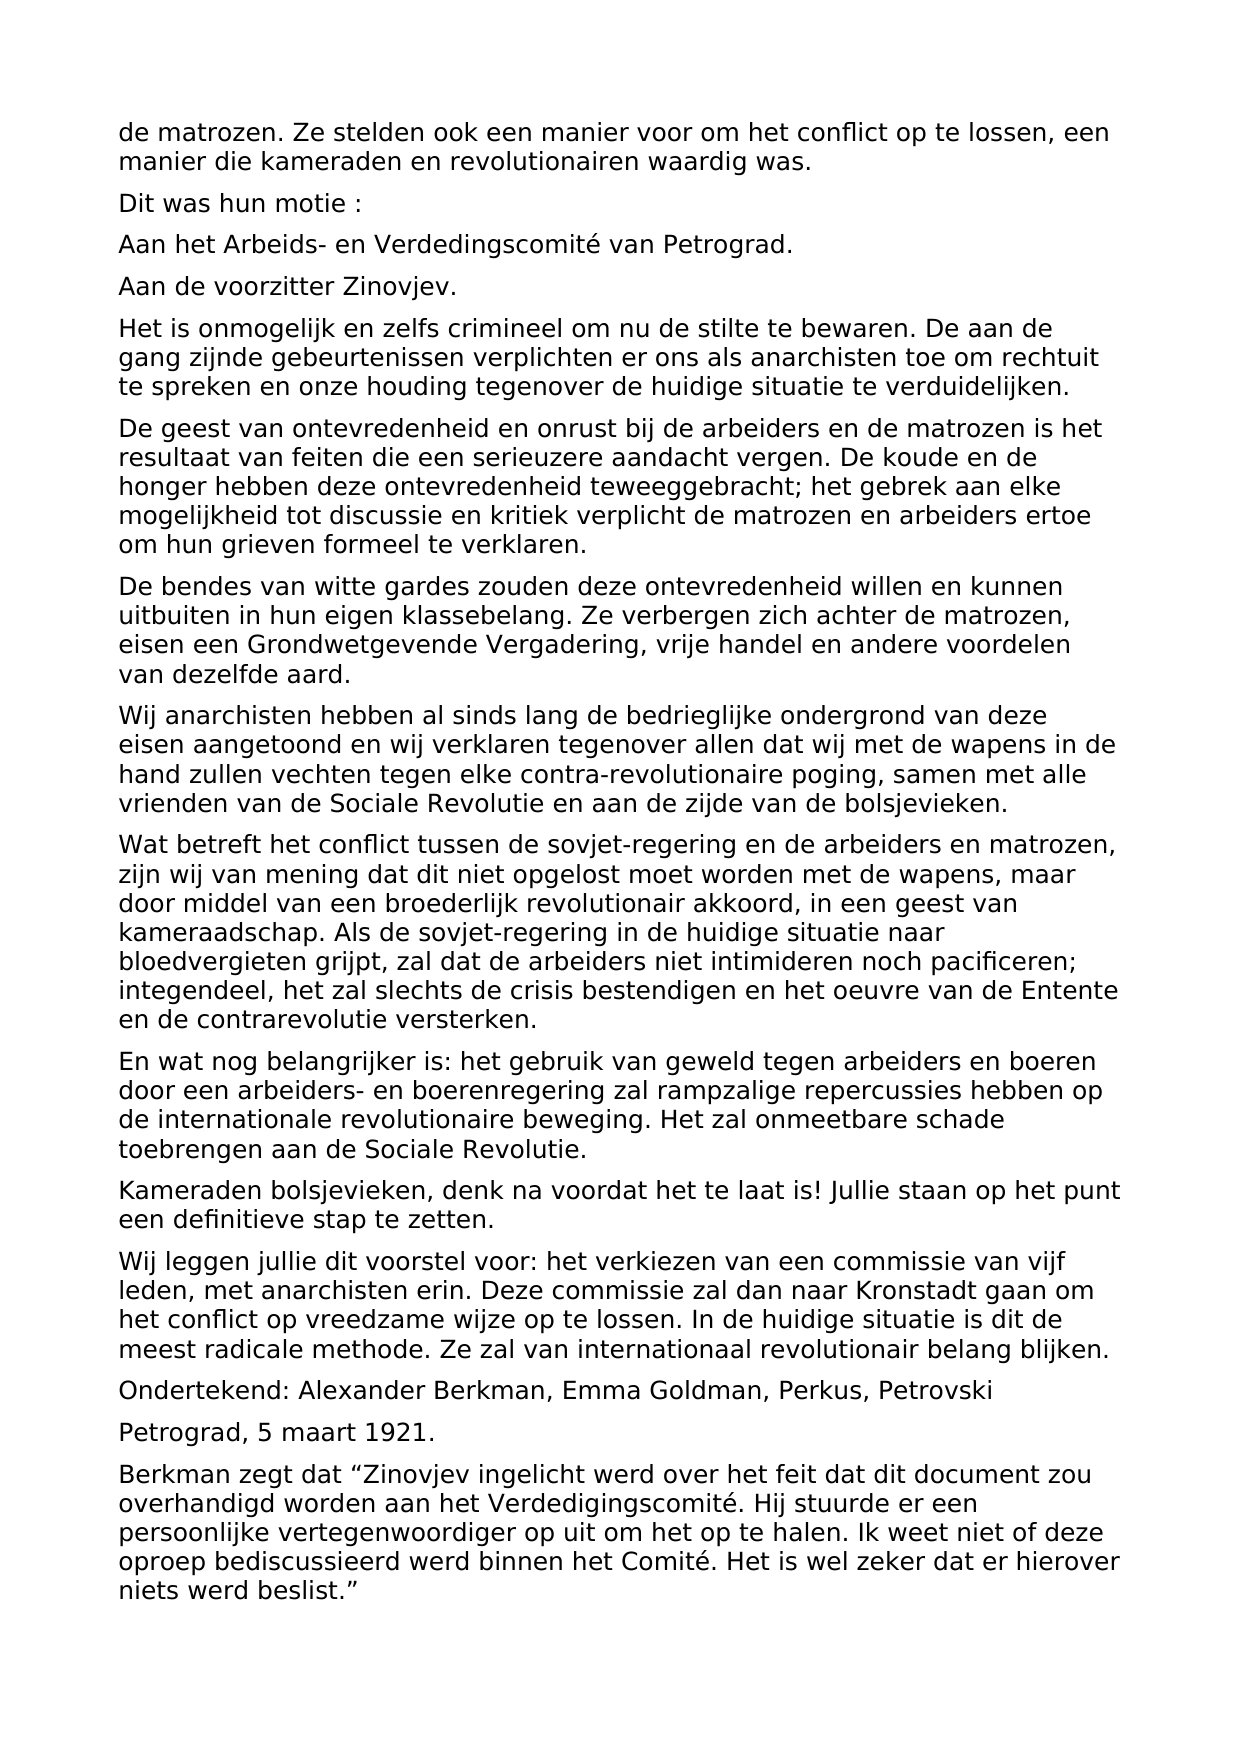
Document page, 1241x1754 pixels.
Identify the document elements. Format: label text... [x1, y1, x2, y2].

text Dit was hun motie : [118, 189, 1122, 218]
text Aan de voorzitter Zinovjev. [118, 272, 1122, 301]
text De bendes van witte gardes zouden deze ontevredenheid willen en kunnen uitbuiten in hun eigen klassebelang. Ze verbergen zich achter de matrozen, eisen een Grondwetgevende Vergadering, vrije handel en andere voordelen van dezelfde aard. [118, 572, 1122, 689]
text Wat betreft het conflict tussen de sovjet-regering en de arbeiders en matrozen, zijn wij van mening dat dit niet opgelost moet worden met de wapens, maar door middel van een broederlijk revolutionair akkoord, in een geest van kameraadschap. Als de sovjet-regering in de huidige situatie naar bloedvergieten grijpt, zal dat de arbeiders niet intimideren noch pacificeren; integendeel, het zal slechts de crisis bestendigen en het oeuvre van de Entente en de contrarevolutie versterken. [118, 831, 1122, 1035]
text de matrozen. Ze stelden ook een manier voor om het conflict op te lossen, een manier die kameraden en revolutionairen waardig was. [118, 118, 1122, 176]
text Wij anarchisten hebben al sinds lang de bedrieglijke ondergrond van deze eisen aangetoond en wij verklaren tegenover allen dat wij met de wapens in de hand zullen vechten tegen elke contra-revolutionaire poging, samen met alle vrienden van de Sociale Revolutie en aan de zijde van de bolsjevieken. [118, 701, 1122, 818]
text De geest van ontevredenheid en onrust bij de arbeiders en de matrozen is het resultaat van feiten die een serieuzere aandacht vergen. De koude en de honger hebben deze ontevredenheid teweeggebracht; het gebrek aan elke mogelijkheid tot discussie en kritiek verplicht de matrozen en arbeiders ertoe om hun grieven formeel te verklaren. [118, 414, 1122, 560]
text Berkman zegt dat “Zinovjev ingelicht werd over het feit dat dit document zou overhandigd worden aan het Verdedigingscomité. Hij stuurde er een persoonlijke vertegenwoordiger op uit om het op te halen. Ik weet niet of deze oproep bediscussieerd werd binnen het Comité. Het is wel zeker dat er hierover niets werd beslist.” [118, 1460, 1122, 1606]
text Wij leggen jullie dit voorstel voor: het verkiezen van een commissie van vijf leden, met anarchisten erin. Deze commissie zal dan naar Kronstadt gaan om het conflict op vreedzame wijze op te lossen. In de huidige situatie is dit de meest radicale methode. Ze zal van internationaal revolutionair belang blijken. [118, 1247, 1122, 1364]
text Het is onmogelijk en zelfs crimineel om nu de stilte te bewaren. De aan de gang zijnde gebeurtenissen verplichten er ons als anarchisten toe om rechtuit te spreken en onze houding tegenover de huidige situatie te verduidelijken. [118, 314, 1122, 401]
text Kameraden bolsjevieken, denk na voordat het te laat is! Jullie staan op het punt een definitieve stap te zetten. [118, 1176, 1122, 1235]
text Ondertekend: Alexander Berkman, Emma Goldman, Perkus, Petrovski [118, 1376, 1122, 1406]
text En wat nog belangrijker is: het gebruik van geweld tegen arbeiders en boeren door een arbeiders- en boerenregering zal rampzalige repercussies hebben op de internationale revolutionaire beweging. Het zal onmeetbare schade toebrengen aan de Sociale Revolutie. [118, 1047, 1122, 1164]
text Petrograd, 5 maart 1921. [118, 1418, 1122, 1447]
text Aan het Arbeids- en Verdedingscomité van Petrograd. [118, 231, 1122, 260]
